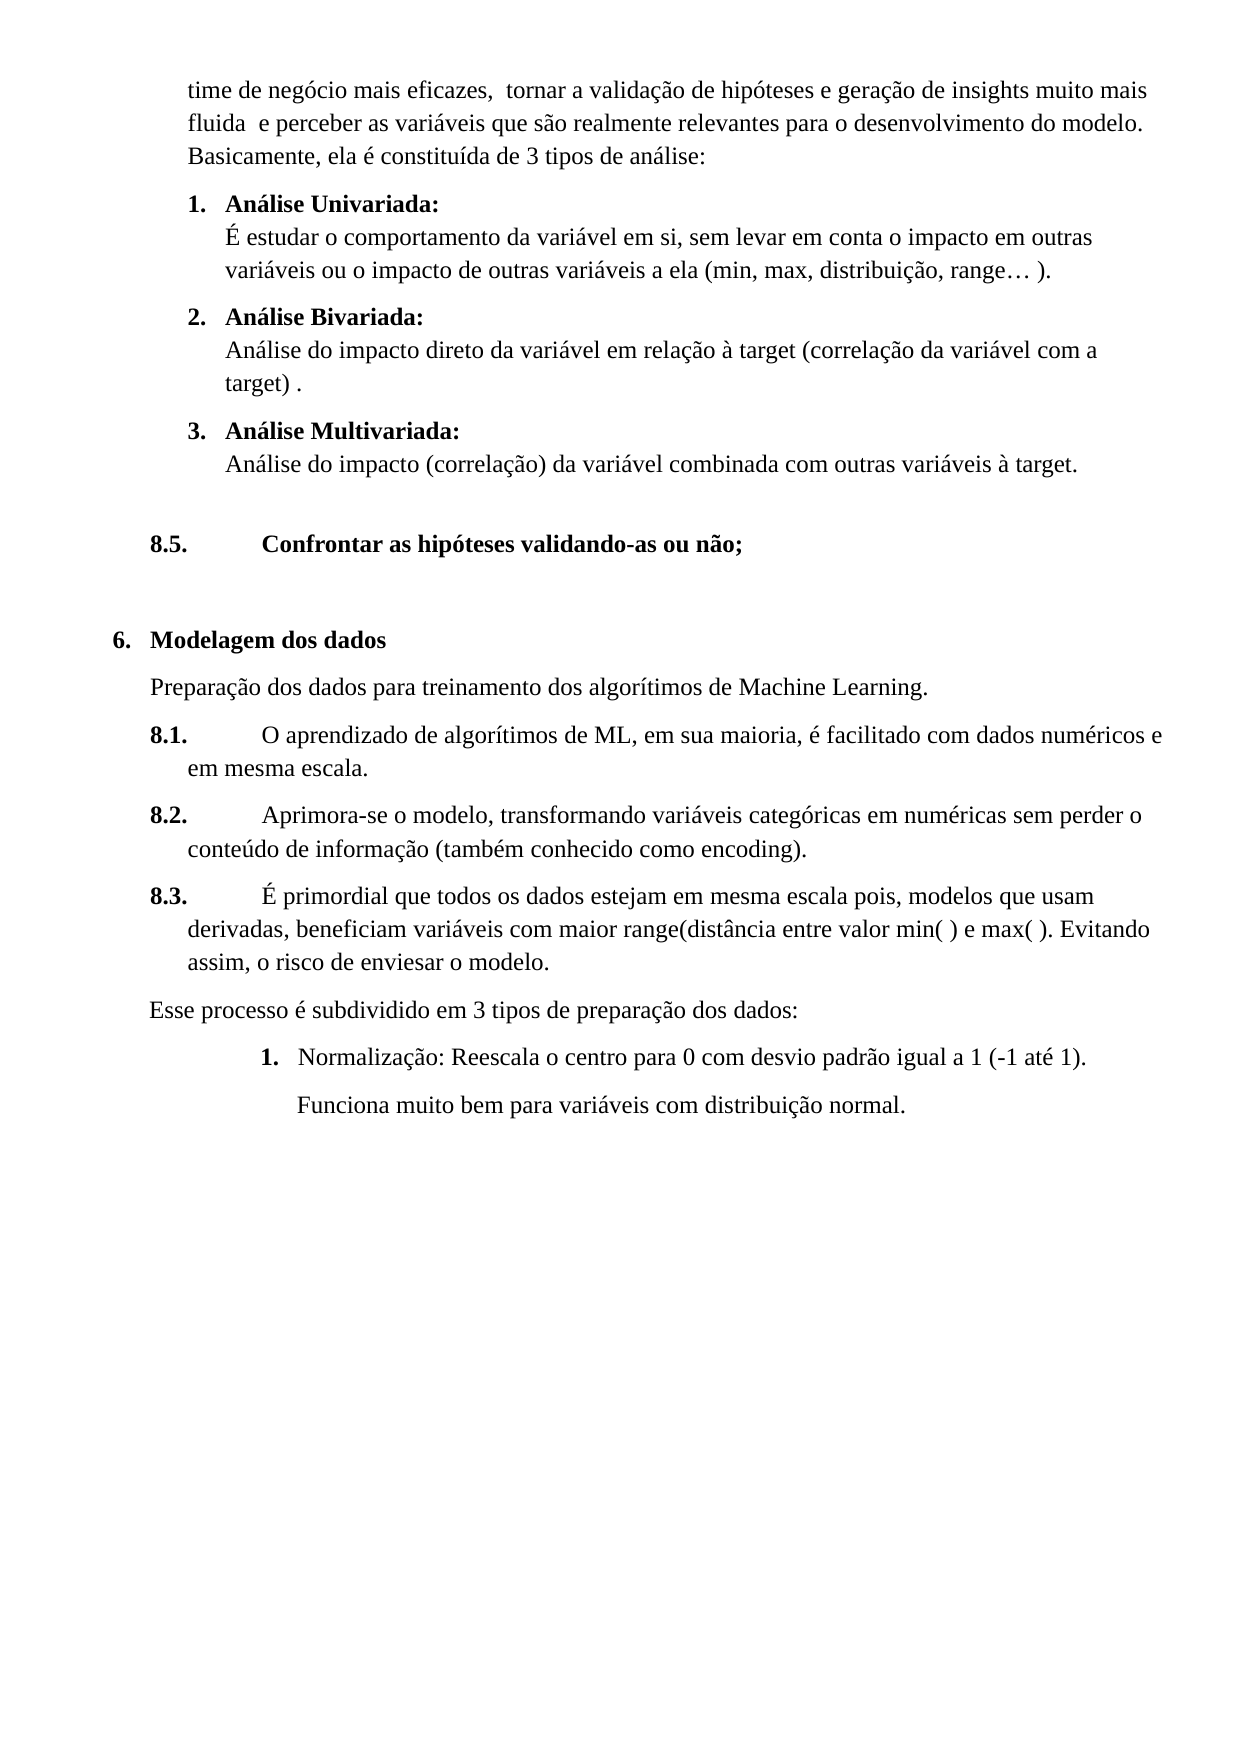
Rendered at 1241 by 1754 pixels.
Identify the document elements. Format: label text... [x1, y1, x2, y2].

list Análise Univariada: É estudar o comportamento da variável em si, sem levar em conta o impacto em outras variáveis ou o impacto de outras variáveis a ela (min, max, distribuição, range… ). [187, 189, 1165, 283]
list Preparação dos dados para treinamento dos algorítimos de Machine Learning. [112, 672, 1165, 701]
list Confrontar as hipóteses validando-as ou não; [150, 529, 1165, 558]
list Normalização: Reescala o centro para 0 com desvio padrão igual a 1 (-1 até 1). [260, 1042, 1165, 1071]
list Análise Multivariada: Análise do impacto (correlação) da variável combinada com outras variáveis à target. [187, 416, 1165, 511]
text Esse processo é subdividido em 3 tipos de preparação dos dados: [75, 995, 1165, 1024]
list Modelagem dos dados [112, 625, 1165, 653]
list Aprimora-se o modelo, transformando variáveis categóricas em numéricas sem perder o conteúdo de informação (também conhecido como encoding). [150, 801, 1165, 862]
list É primordial que todos os dados estejam em mesma escala pois, modelos que usam derivadas, beneficiam variáveis com maior range(distância entre valor min( ) e max( ). Evitando assim, o risco de enviesar o modelo. [150, 881, 1165, 976]
list time de negócio mais eficazes, tornar a validação de hipóteses e geração de insights muito mais fluida e perceber as variáveis que são realmente relevantes para o desenvolvimento do modelo. Basicamente, ela é constituída de 3 tipos de análise: [150, 75, 1165, 170]
list O aprendizado de algorítimos de ML, em sua maioria, é facilitado com dados numéricos e em mesma escala. [150, 720, 1165, 782]
text Funciona muito bem para variáveis com distribuição normal. [75, 1090, 1165, 1119]
list Análise Bivariada: Análise do impacto direto da variável em relação à target (correlação da variável com a target) . [187, 302, 1165, 397]
